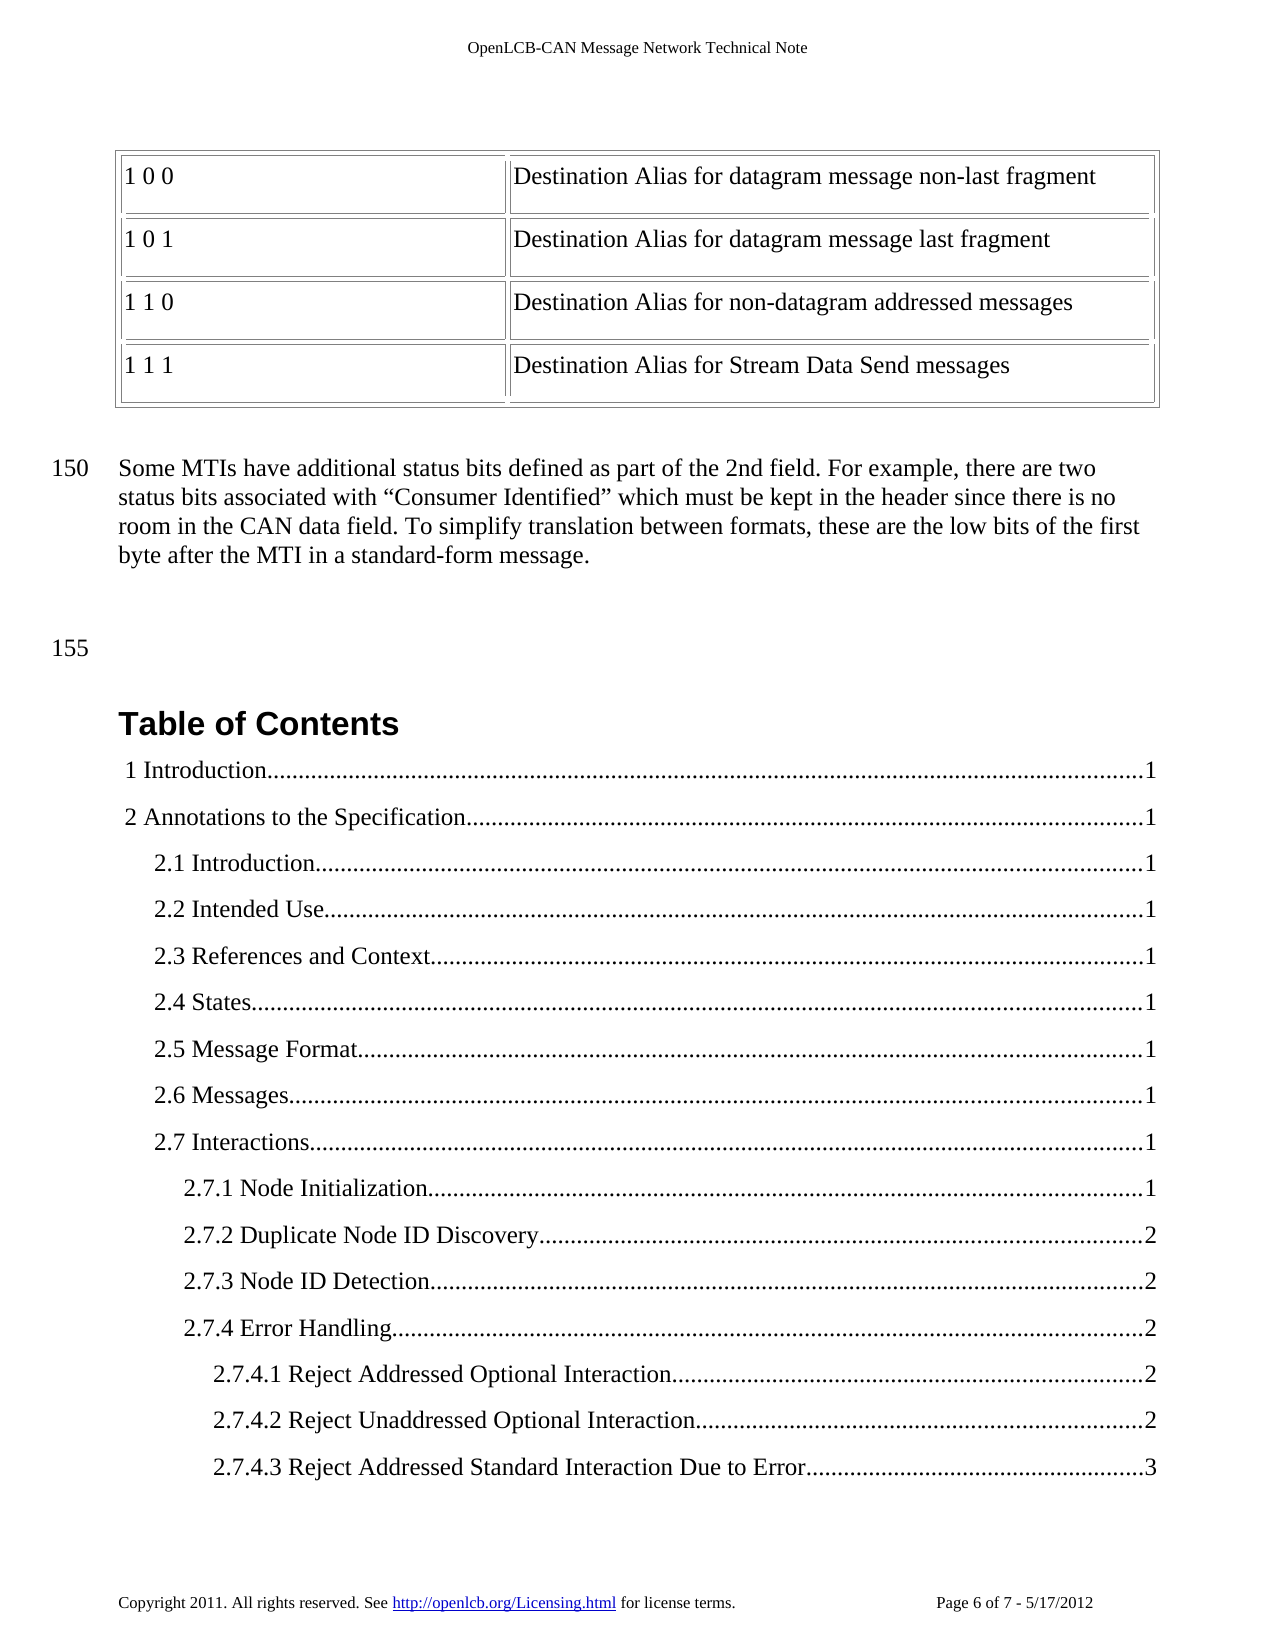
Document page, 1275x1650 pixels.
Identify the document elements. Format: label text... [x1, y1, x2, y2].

text Some MTIs have additional status bits defined as part of the 2nd field. For example, there are two status bits associated with “Consumer Identified” which must be kept in the header since there is no room in the CAN data field. To simplify translation between formats, these are the low bits of the first byte after the MTI in a standard-form message. [118, 453, 1157, 568]
table_cell 1 1 1 [118, 339, 508, 402]
text 2.7.1 Node Initialization 1 [177, 1173, 1157, 1202]
subtitle Table of Contents [118, 704, 1157, 743]
text 2.7.4.1 Reject Addressed Optional Interaction 2 [207, 1359, 1157, 1388]
table_cell 1 0 1 [118, 213, 508, 276]
text 2.7 Interactions 1 [148, 1127, 1157, 1156]
table_cell Destination Alias for datagram message non-last fragment [508, 151, 1157, 213]
text 2.7.4.2 Reject Unaddressed Optional Interaction 2 [207, 1406, 1157, 1434]
text 2.7.4.3 Reject Addressed Standard Interaction Due to Error 3 [207, 1452, 1157, 1481]
text 2 Annotations to the Specification 1 [118, 802, 1157, 830]
table_cell Destination Alias for non-datagram addressed messages [508, 276, 1157, 339]
text 2.2 Intended Use 1 [148, 894, 1157, 923]
text 2.3 References and Context 1 [148, 941, 1157, 970]
text 2.4 States 1 [148, 987, 1157, 1016]
text 2.1 Introduction 1 [148, 848, 1157, 877]
table_cell 1 0 0 [118, 151, 508, 213]
text 1 Introduction 1 [118, 755, 1157, 784]
text 2.5 Message Format 1 [148, 1034, 1157, 1063]
text 2.7.2 Duplicate Node ID Discovery 2 [177, 1220, 1157, 1248]
table_cell Destination Alias for Stream Data Send messages [508, 339, 1157, 402]
table_cell 1 1 0 [118, 276, 508, 339]
text 2.6 Messages 1 [148, 1080, 1157, 1109]
text 2.7.3 Node ID Detection 2 [177, 1266, 1157, 1295]
text 2.7.4 Error Handling 2 [177, 1313, 1157, 1341]
table_cell Destination Alias for datagram message last fragment [508, 213, 1157, 276]
